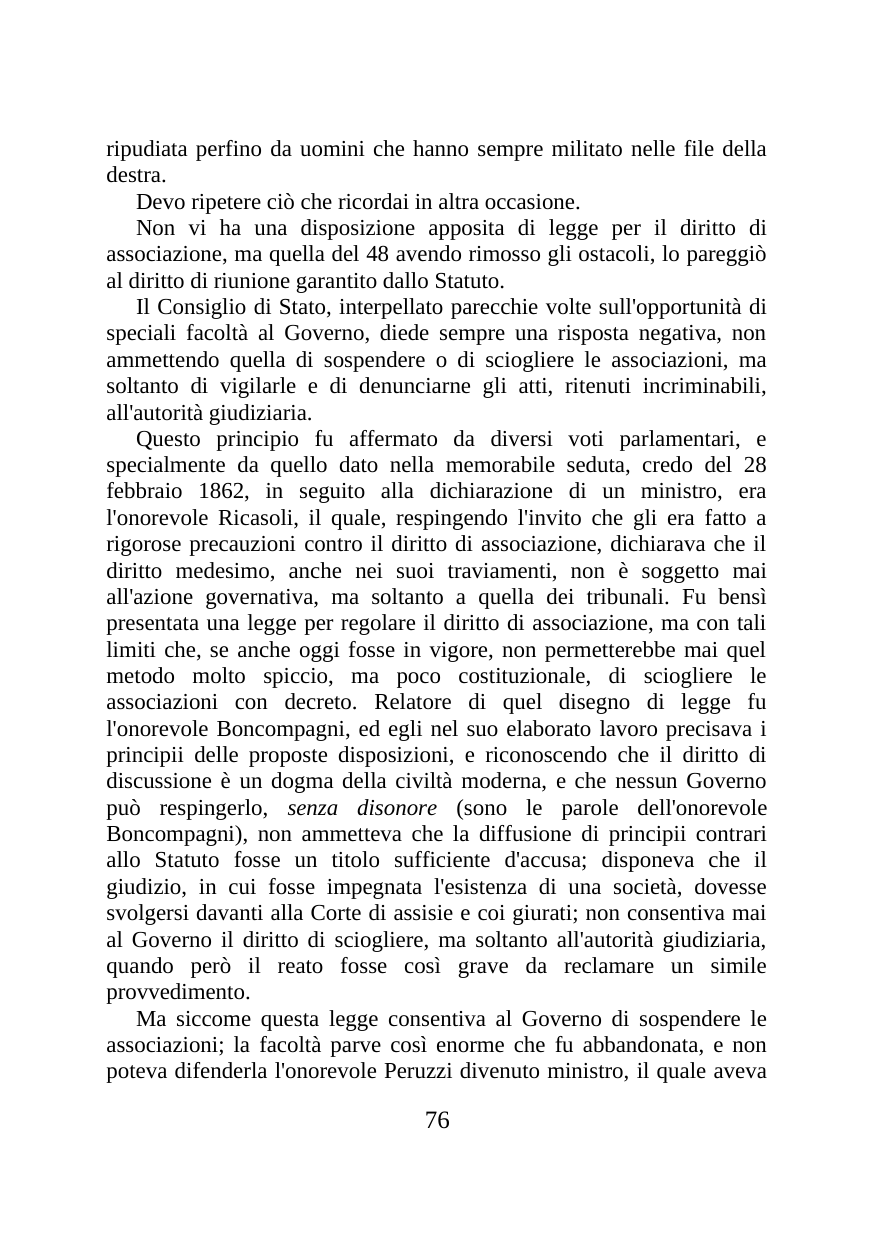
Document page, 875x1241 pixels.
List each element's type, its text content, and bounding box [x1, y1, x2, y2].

text Non vi ha una disposizione apposita di legge per il diritto di associazione, ma quella del 48 avendo rimosso gli ostacoli, lo pareggiò al diritto di riunione garantito dallo Statuto. [106, 214, 768, 293]
text Questo principio fu affermato da diversi voti parlamentari, e specialmente da quello dato nella memorabile seduta, credo del 28 febbraio 1862, in seguito alla dichiarazione di un ministro, era l'onorevole Ricasoli, il quale, respingendo l'invito che gli era fatto a rigorose precauzioni contro il diritto di associazione, dichiarava che il diritto medesimo, anche nei suoi traviamenti, non è soggetto mai all'azione governativa, ma soltanto a quella dei tribunali. Fu bensì presentata una legge per regolare il diritto di associazione, ma con tali limiti che, se anche oggi fosse in vigore, non permetterebbe mai quel metodo molto spiccio, ma poco costituzionale, di sciogliere le associazioni con decreto. Relatore di quel disegno di legge fu l'onorevole Boncompagni, ed egli nel suo elaborato lavoro precisava i principii delle proposte disposizioni, e riconoscendo che il diritto di discussione è un dogma della civiltà moderna, e che nessun Governo può respingerlo, senza disonore (sono le parole dell'onorevole Boncompagni), non ammetteva che la diffusione di principii contrari allo Statuto fosse un titolo sufficiente d'accusa; disponeva che il giudizio, in cui fosse impegnata l'esistenza di una società, dovesse svolgersi davanti alla Corte di assisie e coi giurati; non consentiva mai al Governo il diritto di sciogliere, ma soltanto all'autorità giudiziaria, quando però il reato fosse così grave da reclamare un simile provvedimento. [106, 425, 768, 1005]
text Devo ripetere ciò che ricordai in altra occasione. [106, 188, 768, 214]
text Ma siccome questa legge consentiva al Governo di sospendere le associazioni; la facoltà parve così enorme che fu abbandonata, e non poteva difenderla l'onorevole Peruzzi divenuto ministro, il quale aveva [106, 1005, 768, 1084]
text Il Consiglio di Stato, interpellato parecchie volte sull'opportunità di speciali facoltà al Governo, diede sempre una risposta negativa, non ammettendo quella di sospendere o di sciogliere le associazioni, ma soltanto di vigilarle e di denunciarne gli atti, ritenuti incriminabili, all'autorità giudiziaria. [106, 293, 768, 425]
text ripudiata perfino da uomini che hanno sempre militato nelle file della destra. [106, 135, 768, 188]
